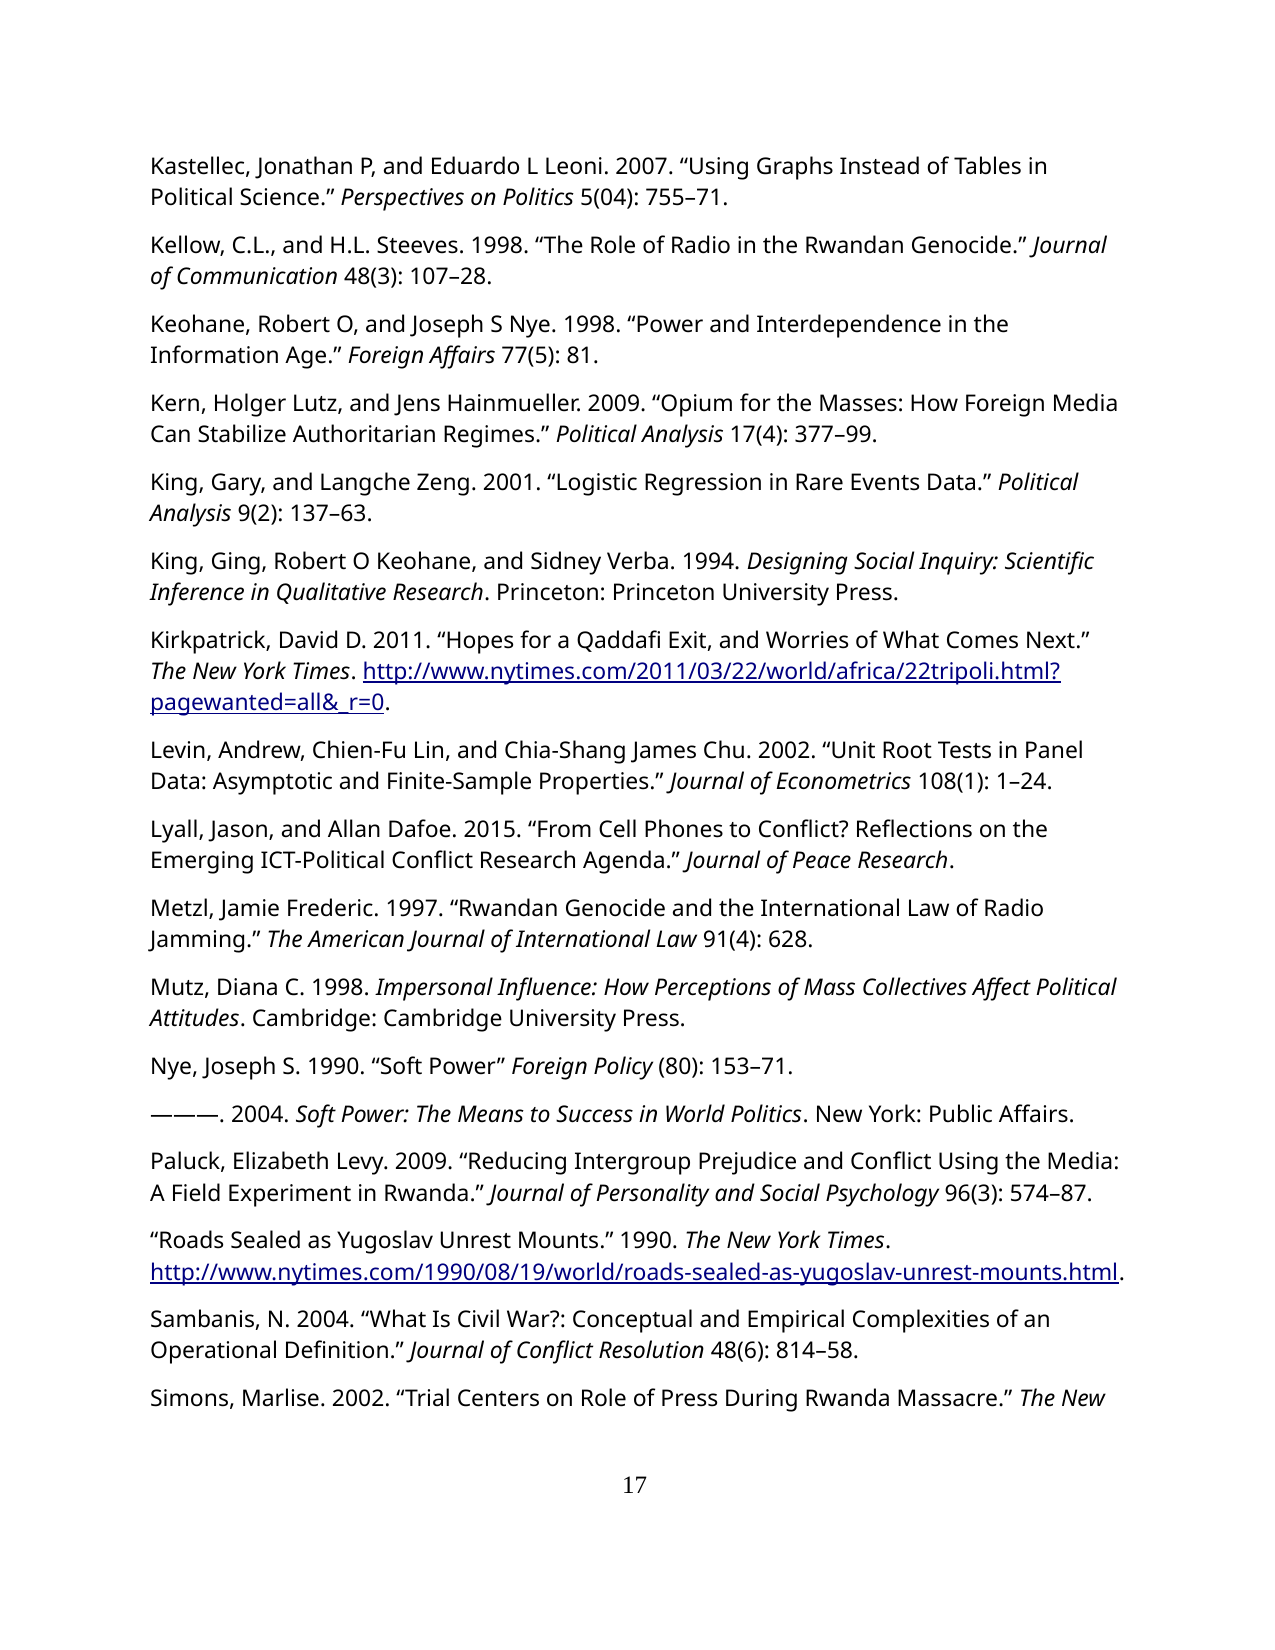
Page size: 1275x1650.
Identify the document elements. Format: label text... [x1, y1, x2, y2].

text “Roads Sealed as Yugoslav Unrest Mounts.” 1990. The New York Times. http://www.nytimes.com/1990/08/19/world/roads-sealed-as-yugoslav-unrest-mounts.html. [150, 1224, 1125, 1287]
text Paluck, Elizabeth Levy. 2009. “Reducing Intergroup Prejudice and Conflict Using the Media: A Field Experiment in Rwanda.” Journal of Personality and Social Psychology 96(3): 574–87. [150, 1145, 1125, 1208]
text Kellow, C.L., and H.L. Steeves. 1998. “The Role of Radio in the Rwandan Genocide.” Journal of Communication 48(3): 107–28. [150, 229, 1125, 291]
text Kastellec, Jonathan P, and Eduardo L Leoni. 2007. “Using Graphs Instead of Tables in Political Science.” Perspectives on Politics 5(04): 755–71. [150, 150, 1125, 212]
text ———. 2004. Soft Power: The Means to Success in World Politics. New York: Public Affairs. [150, 1097, 1125, 1129]
text Kirkpatrick, David D. 2011. “Hopes for a Qaddafi Exit, and Worries of What Comes Next.” The New York Times. http://www.nytimes.com/2011/03/22/world/africa/22tripoli.html?pagewanted=all&_r=0. [150, 624, 1125, 717]
text Simons, Marlise. 2002. “Trial Centers on Role of Press During Rwanda Massacre.” The New [150, 1382, 1125, 1413]
text Keohane, Robert O, and Joseph S Nye. 1998. “Power and Interdependence in the Information Age.” Foreign Affairs 77(5): 81. [150, 308, 1125, 370]
text Levin, Andrew, Chien-Fu Lin, and Chia-Shang James Chu. 2002. “Unit Root Tests in Panel Data: Asymptotic and Finite-Sample Properties.” Journal of Econometrics 108(1): 1–24. [150, 734, 1125, 796]
text Sambanis, N. 2004. “What Is Civil War?: Conceptual and Empirical Complexities of an Operational Definition.” Journal of Conflict Resolution 48(6): 814–58. [150, 1303, 1125, 1366]
text Mutz, Diana C. 1998. Impersonal Influence: How Perceptions of Mass Collectives Affect Political Attitudes. Cambridge: Cambridge University Press. [150, 971, 1125, 1033]
text King, Gary, and Langche Zeng. 2001. “Logistic Regression in Rare Events Data.” Political Analysis 9(2): 137–63. [150, 466, 1125, 528]
text King, Ging, Robert O Keohane, and Sidney Verba. 1994. Designing Social Inquiry: Scientific Inference in Qualitative Research. Princeton: Princeton University Press. [150, 545, 1125, 607]
text Kern, Holger Lutz, and Jens Hainmueller. 2009. “Opium for the Masses: How Foreign Media Can Stabilize Authoritarian Regimes.” Political Analysis 17(4): 377–99. [150, 387, 1125, 449]
text Metzl, Jamie Frederic. 1997. “Rwandan Genocide and the International Law of Radio Jamming.” The American Journal of International Law 91(4): 628. [150, 892, 1125, 954]
text Nye, Joseph S. 1990. “Soft Power” Foreign Policy (80): 153–71. [150, 1050, 1125, 1081]
text Lyall, Jason, and Allan Dafoe. 2015. “From Cell Phones to Conflict? Reflections on the Emerging ICT-Political Conflict Research Agenda.” Journal of Peace Research. [150, 813, 1125, 875]
